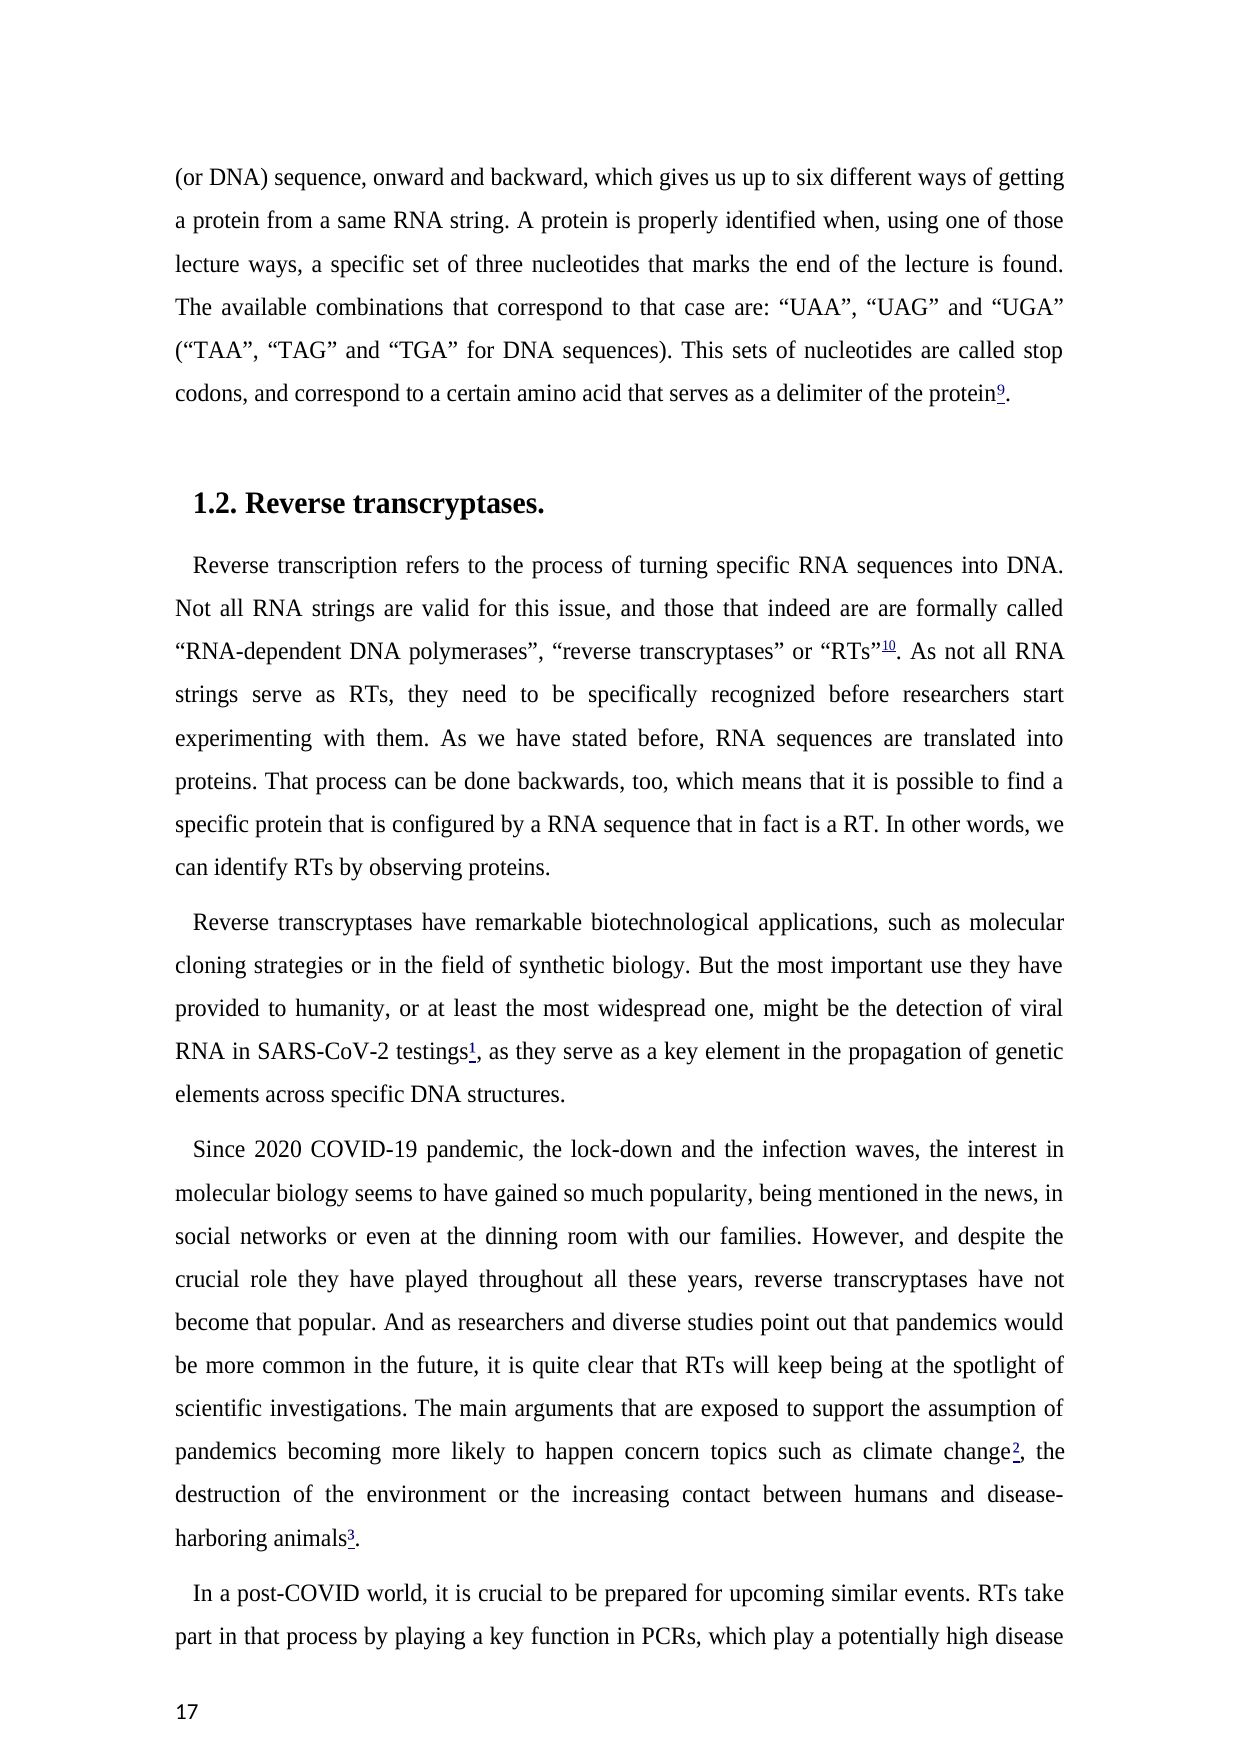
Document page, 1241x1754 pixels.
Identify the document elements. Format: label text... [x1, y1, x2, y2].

text 1.2. Reverse transcryptases. [175, 484, 1065, 520]
text (or DNA) sequence, onward and backward, which gives us up to six different ways of getting a protein from a same RNA string. A protein is properly identified when, using one of those lecture ways, a specific set of three nucleotides that marks the end of the lecture is found. The available combinations that correspond to that case are: “UAA”, “UAG” and “UGA” (“TAA”, “TAG” and “TGA” for DNA sequences). This sets of nucleotides are called stop codons, and correspond to a certain amino acid that serves as a delimiter of the protein⁹. [175, 162, 1065, 407]
text Reverse transcryptases have remarkable biotechnological applications, such as molecular cloning strategies or in the field of synthetic biology. But the most important use they have provided to humanity, or at least the most widespread one, might be the detection of viral RNA in SARS-CoV-2 testings¹, as they serve as a key element in the propagation of genetic elements across specific DNA structures. [175, 907, 1065, 1108]
text Reverse transcription refers to the process of turning specific RNA sequences into DNA. Not all RNA strings are valid for this issue, and those that indeed are are formally called “RNA-dependent DNA polymerases”, “reverse transcryptases” or “RTs”10. As not all RNA strings serve as RTs, they need to be specifically recognized before researchers start experimenting with them. As we have stated before, RNA sequences are translated into proteins. That process can be done backwards, too, which means that it is possible to find a specific protein that is configured by a RNA sequence that in fact is a RT. In other words, we can identify RTs by observing proteins. [175, 550, 1065, 881]
text In a post-COVID world, it is crucial to be prepared for upcoming similar events. RTs take part in that process by playing a key function in PCRs, which play a potentially high disease [175, 1578, 1065, 1649]
text Since 2020 COVID-19 pandemic, the lock-down and the infection waves, the interest in molecular biology seems to have gained so much popularity, being mentioned in the news, in social networks or even at the dinning room with our families. However, and despite the crucial role they have played throughout all these years, reverse transcryptases have not become that popular. And as researchers and diverse studies point out that pandemics would be more common in the future, it is quite clear that RTs will keep being at the spotlight of scientific investigations. The main arguments that are exposed to support the assumption of pandemics becoming more likely to happen concern topics such as climate change², the destruction of the environment or the increasing contact between humans and disease-harboring animals³. [175, 1134, 1065, 1551]
